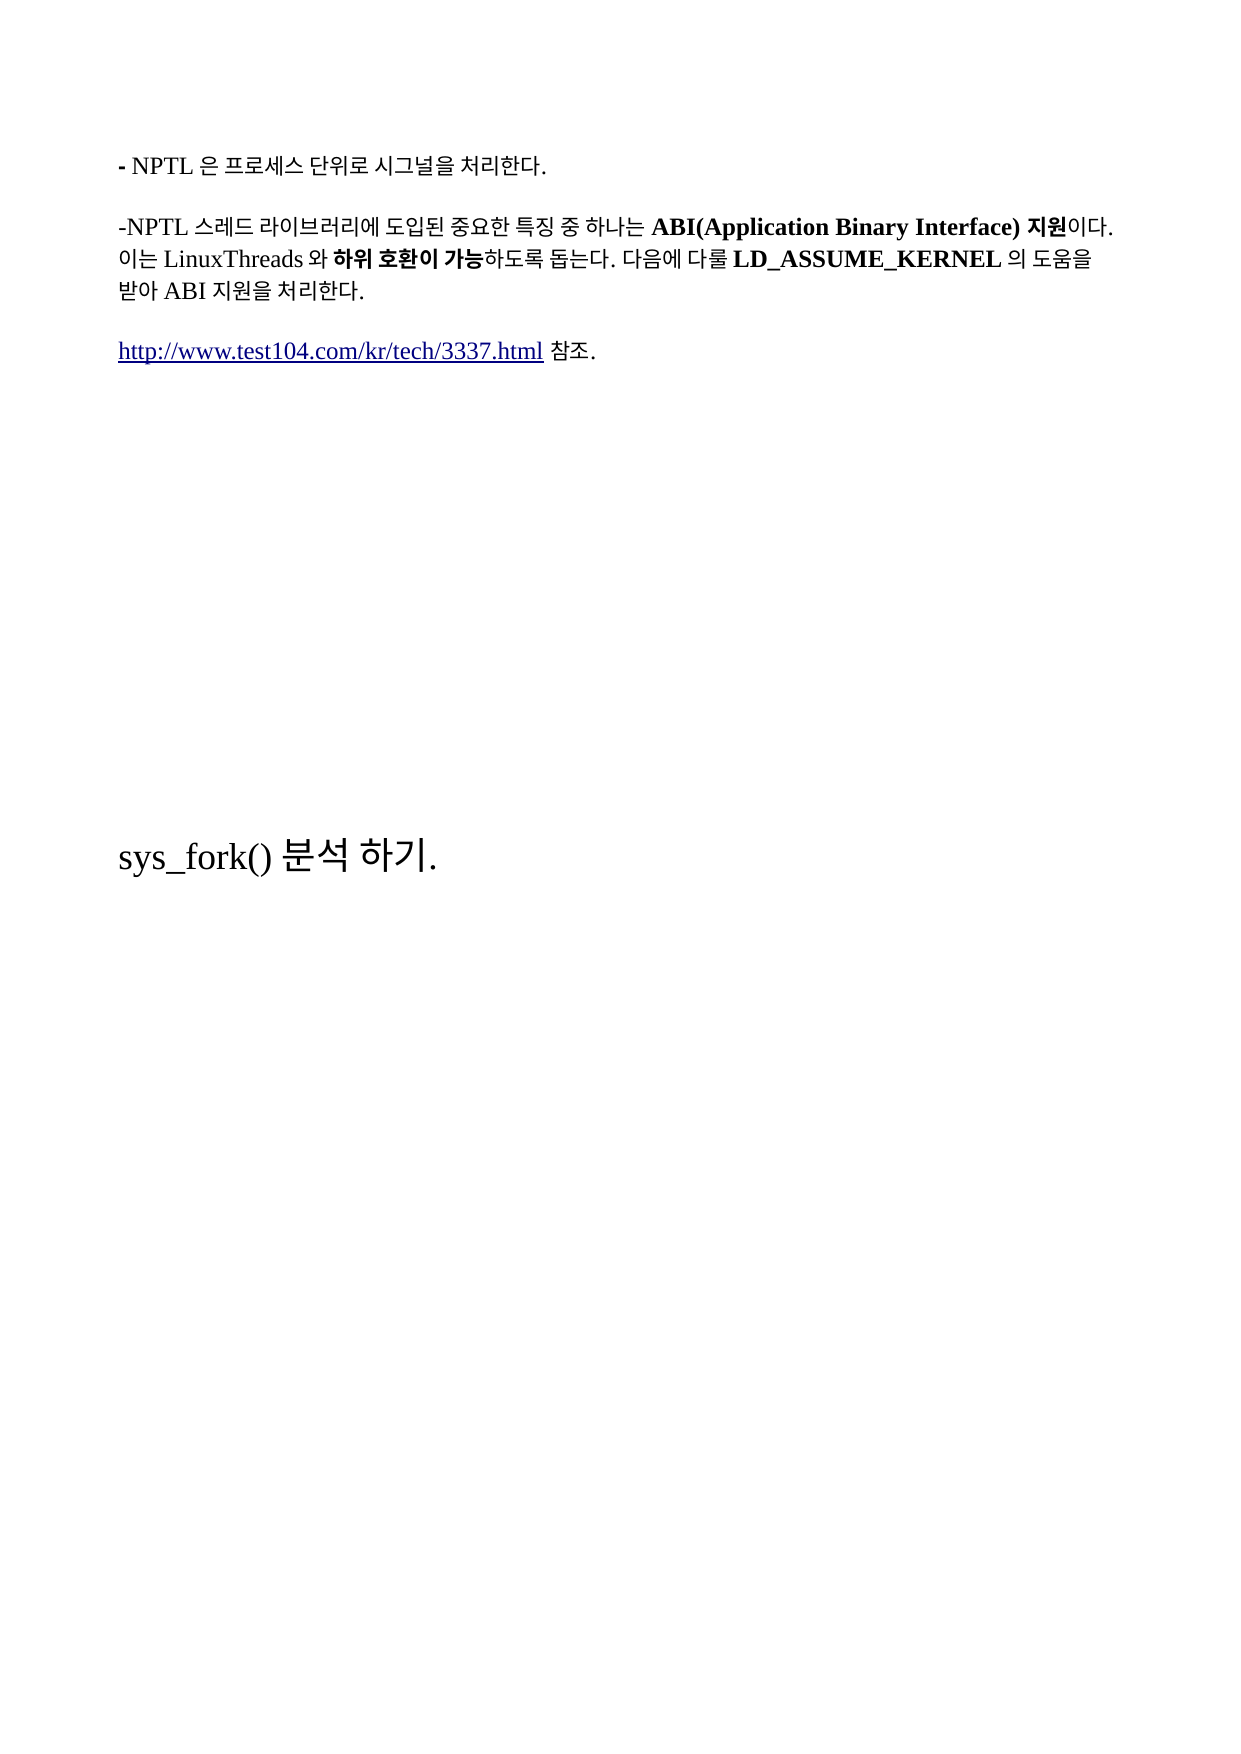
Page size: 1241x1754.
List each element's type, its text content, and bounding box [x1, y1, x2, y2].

text http://www.test104.com/kr/tech/3337.html 참조. [118, 334, 1122, 366]
text sys_fork() 분석 하기. [118, 826, 1122, 880]
text - NPTL은 프로세스 단위로 시그널을 처리한다. [118, 149, 1122, 182]
text -NPTL 스레드 라이브러리에 도입된 중요한 특징 중 하나는 ABI(Application Binary Interface) 지원이다. 이는 LinuxThreads와 하위 호환이 가능하도록 돕는다. 다음에 다룰 LD_ASSUME_KERNEL의 도움을 받아 ABI 지원을 처리한다. [118, 210, 1122, 305]
